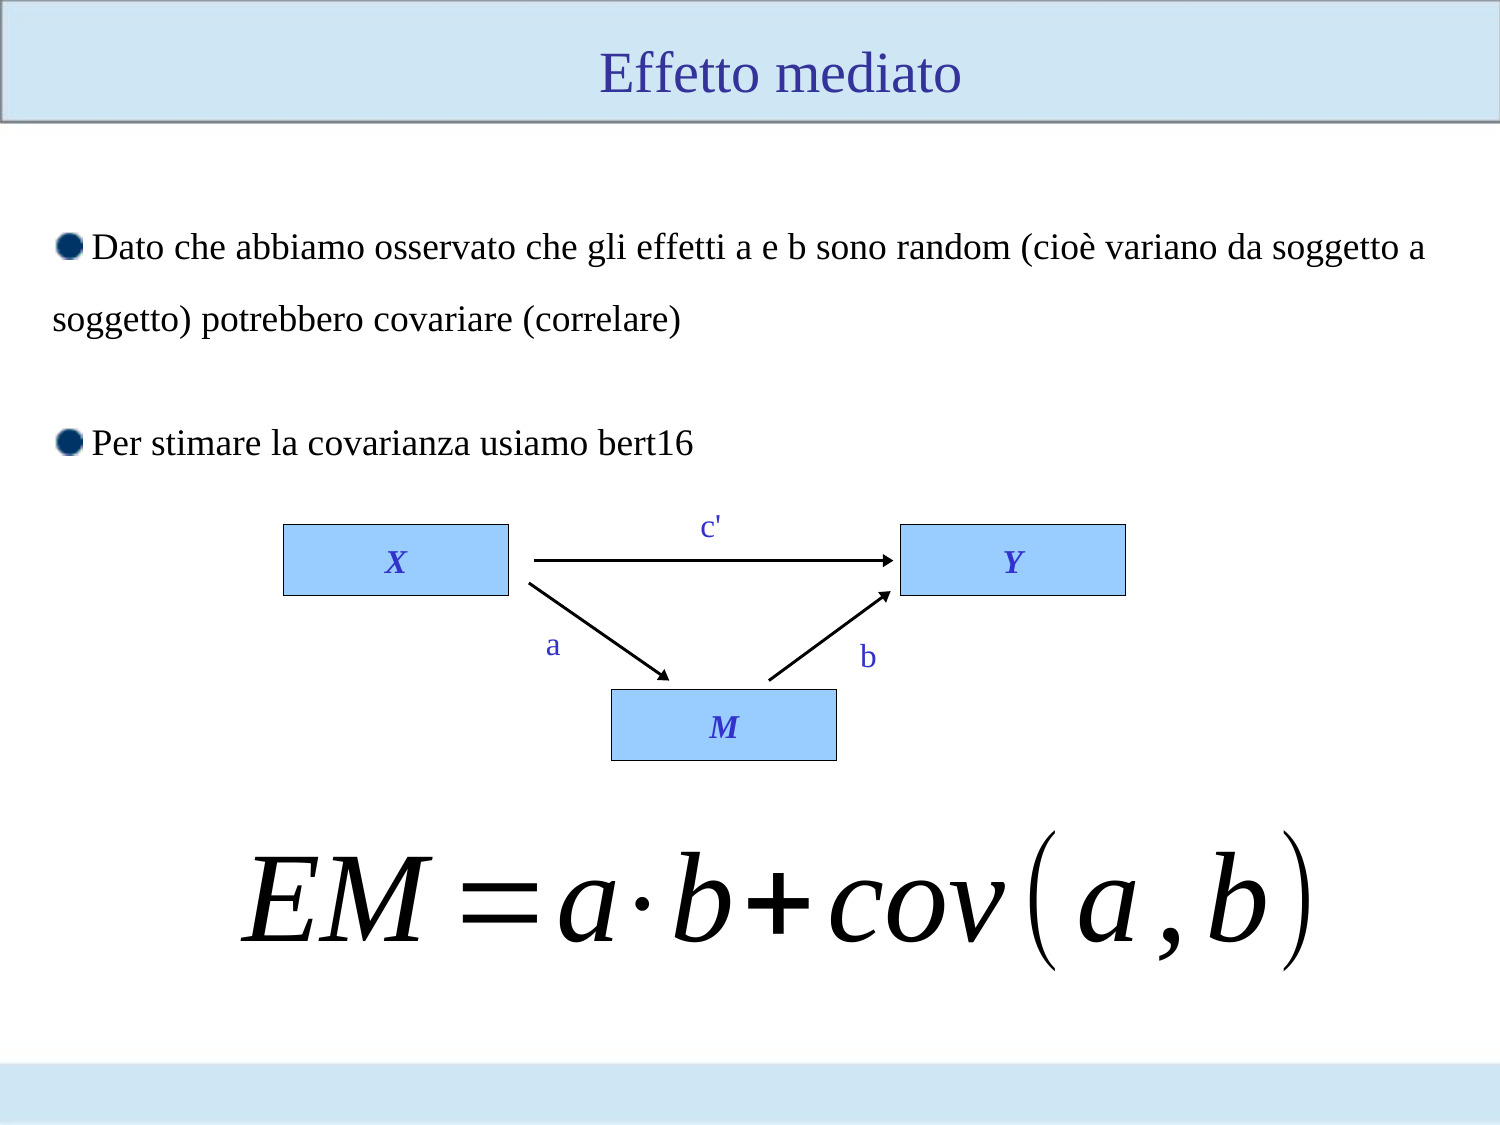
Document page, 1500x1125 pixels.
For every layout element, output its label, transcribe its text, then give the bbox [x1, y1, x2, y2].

text_box Y [900, 524, 1126, 596]
text_box M [611, 689, 837, 761]
chart [207, 820, 1351, 976]
title Effetto mediato [249, 21, 1313, 117]
text_box a [456, 614, 650, 722]
text_box Dato che abbiamo osservato che gli effetti a e b sono random (cioè variano da soggetto a soggetto) potrebbero covariare (correlare) Per stimare la covarianza usiamo bert16 [37, 187, 1463, 471]
text_box X [283, 524, 509, 596]
picture [0, 0, 1500, 1125]
text_box b [771, 626, 965, 734]
text_box c' [614, 496, 808, 604]
